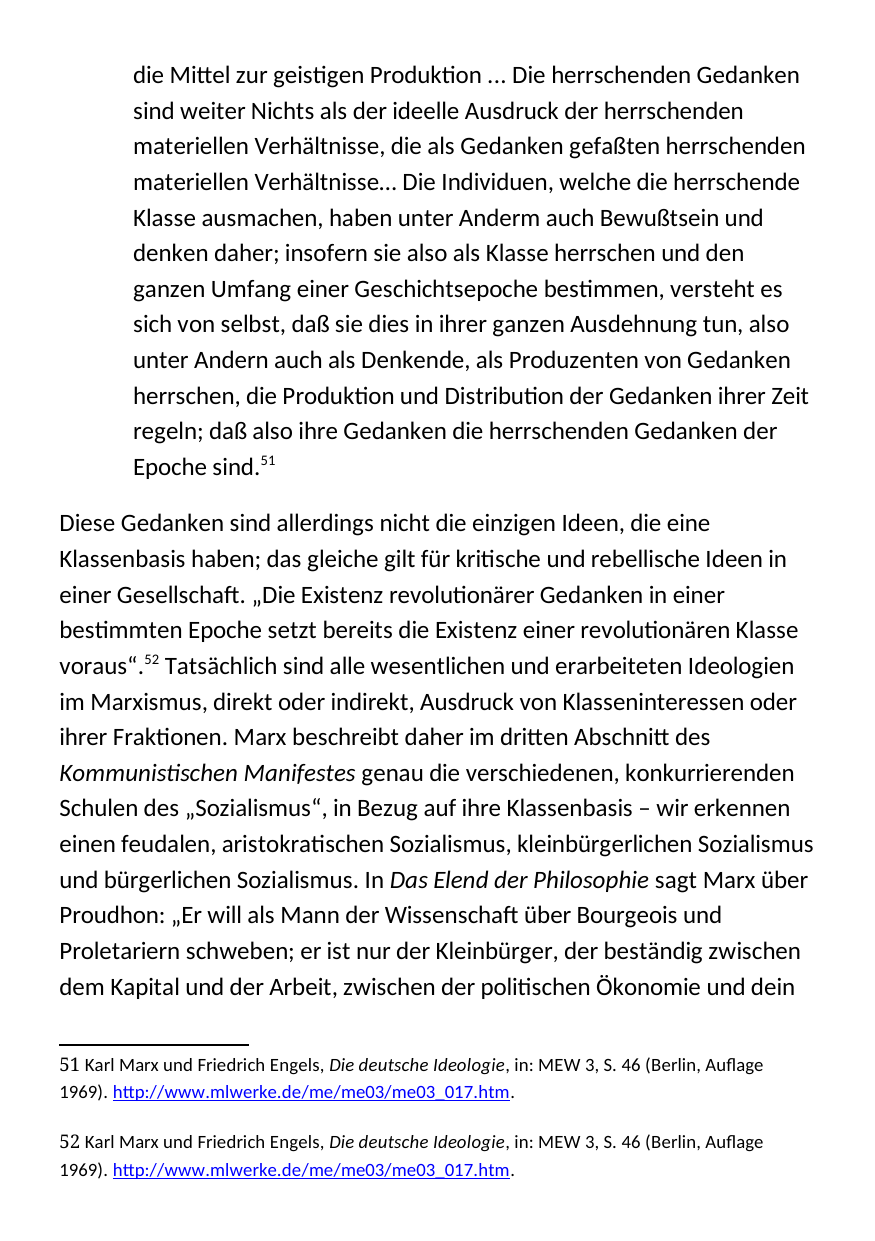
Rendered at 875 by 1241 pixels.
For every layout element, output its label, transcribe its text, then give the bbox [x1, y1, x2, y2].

text Diese Gedanken sind allerdings nicht die einzigen Ideen, die eine Klassenbasis haben; das gleiche gilt für kritische und rebellische Ideen in einer Gesellschaft. „Die Existenz revolutionärer Gedanken in einer bestimmten Epoche setzt bereits die Existenz einer revolutionären Klasse voraus“. Tatsächlich sind alle wesentlichen und erarbeiteten Ideologien im Marxismus, direkt oder indirekt, Ausdruck von Klasseninteressen oder ihrer Fraktionen. Marx beschreibt daher im dritten Abschnitt des Kommunistischen Manifestes genau die verschiedenen, konkurrierenden Schulen des „Sozialismus“, in Bezug auf ihre Klassenbasis – wir erkennen einen feudalen, aristokratischen Sozialismus, kleinbürgerlichen Sozialismus und bürgerlichen Sozialismus. In Das Elend der Philosophie sagt Marx über Proudhon: „Er will als Mann der Wissenschaft über Bourgeois und Proletariern schweben; er ist nur der Kleinbürger, der beständig zwischen dem Kapital und der Arbeit, zwischen der politischen Ökonomie und dein [59, 507, 815, 1002]
text Karl Marx und Friedrich Engels, Die deutsche Ideologie, in: MEW 3, S. 46 (Berlin, Auflage 1969). http://www.mlwerke.de/me/me03/me03_017.htm. [59, 1128, 815, 1181]
text die Mittel zur geistigen Produktion ... Die herrschenden Gedanken sind weiter Nichts als der ideelle Ausdruck der herrschenden materiellen Verhältnisse, die als Gedanken gefaßten herrschenden materiellen Verhältnisse… Die Individuen, welche die herrschende Klasse ausmachen, haben unter Anderm auch Bewußtsein und denken daher; insofern sie also als Klasse herrschen und den ganzen Umfang einer Geschichtsepoche bestimmen, versteht es sich von selbst, daß sie dies in ihrer ganzen Ausdehnung tun, also unter Andern auch als Denkende, als Produzenten von Gedanken herrschen, die Produktion und Distribution der Gedanken ihrer Zeit regeln; daß also ihre Gedanken die herrschenden Gedanken der Epoche sind. [133, 59, 815, 482]
text Karl Marx und Friedrich Engels, Die deutsche Ideologie, in: MEW 3, S. 46 (Berlin, Auflage 1969). http://www.mlwerke.de/me/me03/me03_017.htm. [59, 1051, 815, 1104]
